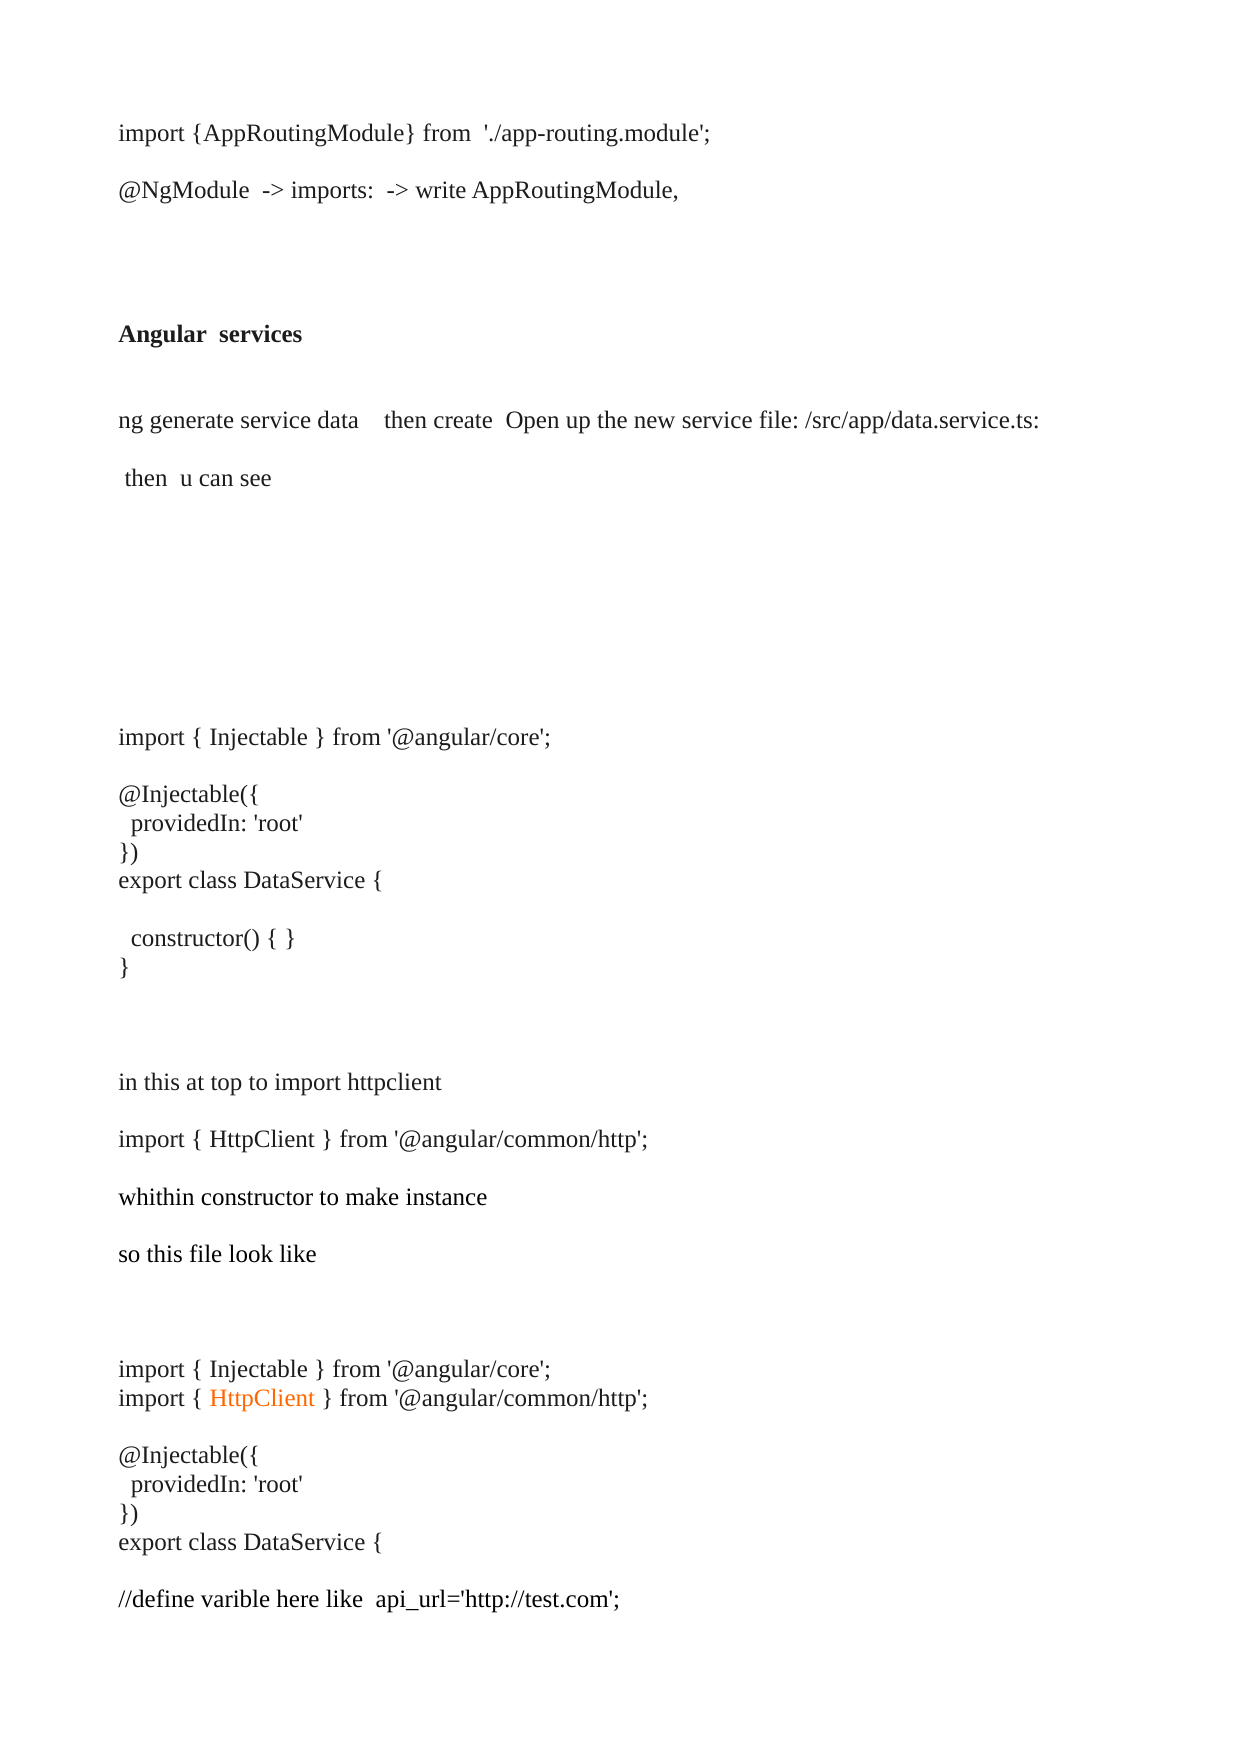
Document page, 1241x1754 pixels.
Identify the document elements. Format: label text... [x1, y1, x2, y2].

text constructor() { } [118, 923, 1122, 952]
text import { HttpClient } from '@angular/common/http'; [118, 1383, 1122, 1412]
text @Injectable({ [118, 779, 1122, 808]
text providedIn: 'root' [118, 808, 1122, 837]
text so this file look like [118, 1239, 1122, 1268]
text import { Injectable } from '@angular/core'; [118, 1354, 1122, 1383]
text import { HttpClient } from '@angular/common/http'; [118, 1124, 1122, 1153]
text @NgModule -> imports: -> write AppRoutingModule, [118, 176, 1122, 204]
text whithin constructor to make instance [118, 1182, 1122, 1211]
text import {AppRoutingModule} from './app-routing.module'; [118, 118, 1122, 147]
text providedIn: 'root' [118, 1469, 1122, 1498]
text import { Injectable } from '@angular/core'; [118, 722, 1122, 751]
text //define varible here like api_url='http://test.com'; [118, 1584, 1122, 1613]
text } [118, 952, 1122, 981]
text export class DataService { [118, 866, 1122, 894]
text }) [118, 1498, 1122, 1527]
text export class DataService { [118, 1527, 1122, 1556]
text then u can see [118, 463, 1122, 492]
text @Injectable({ [118, 1441, 1122, 1469]
text in this at top to import httpclient [118, 1067, 1122, 1096]
text ng generate service data then create Open up the new service file: /src/app/data.service.ts: [118, 406, 1122, 434]
text }) [118, 837, 1122, 866]
text Angular services [118, 319, 1122, 348]
